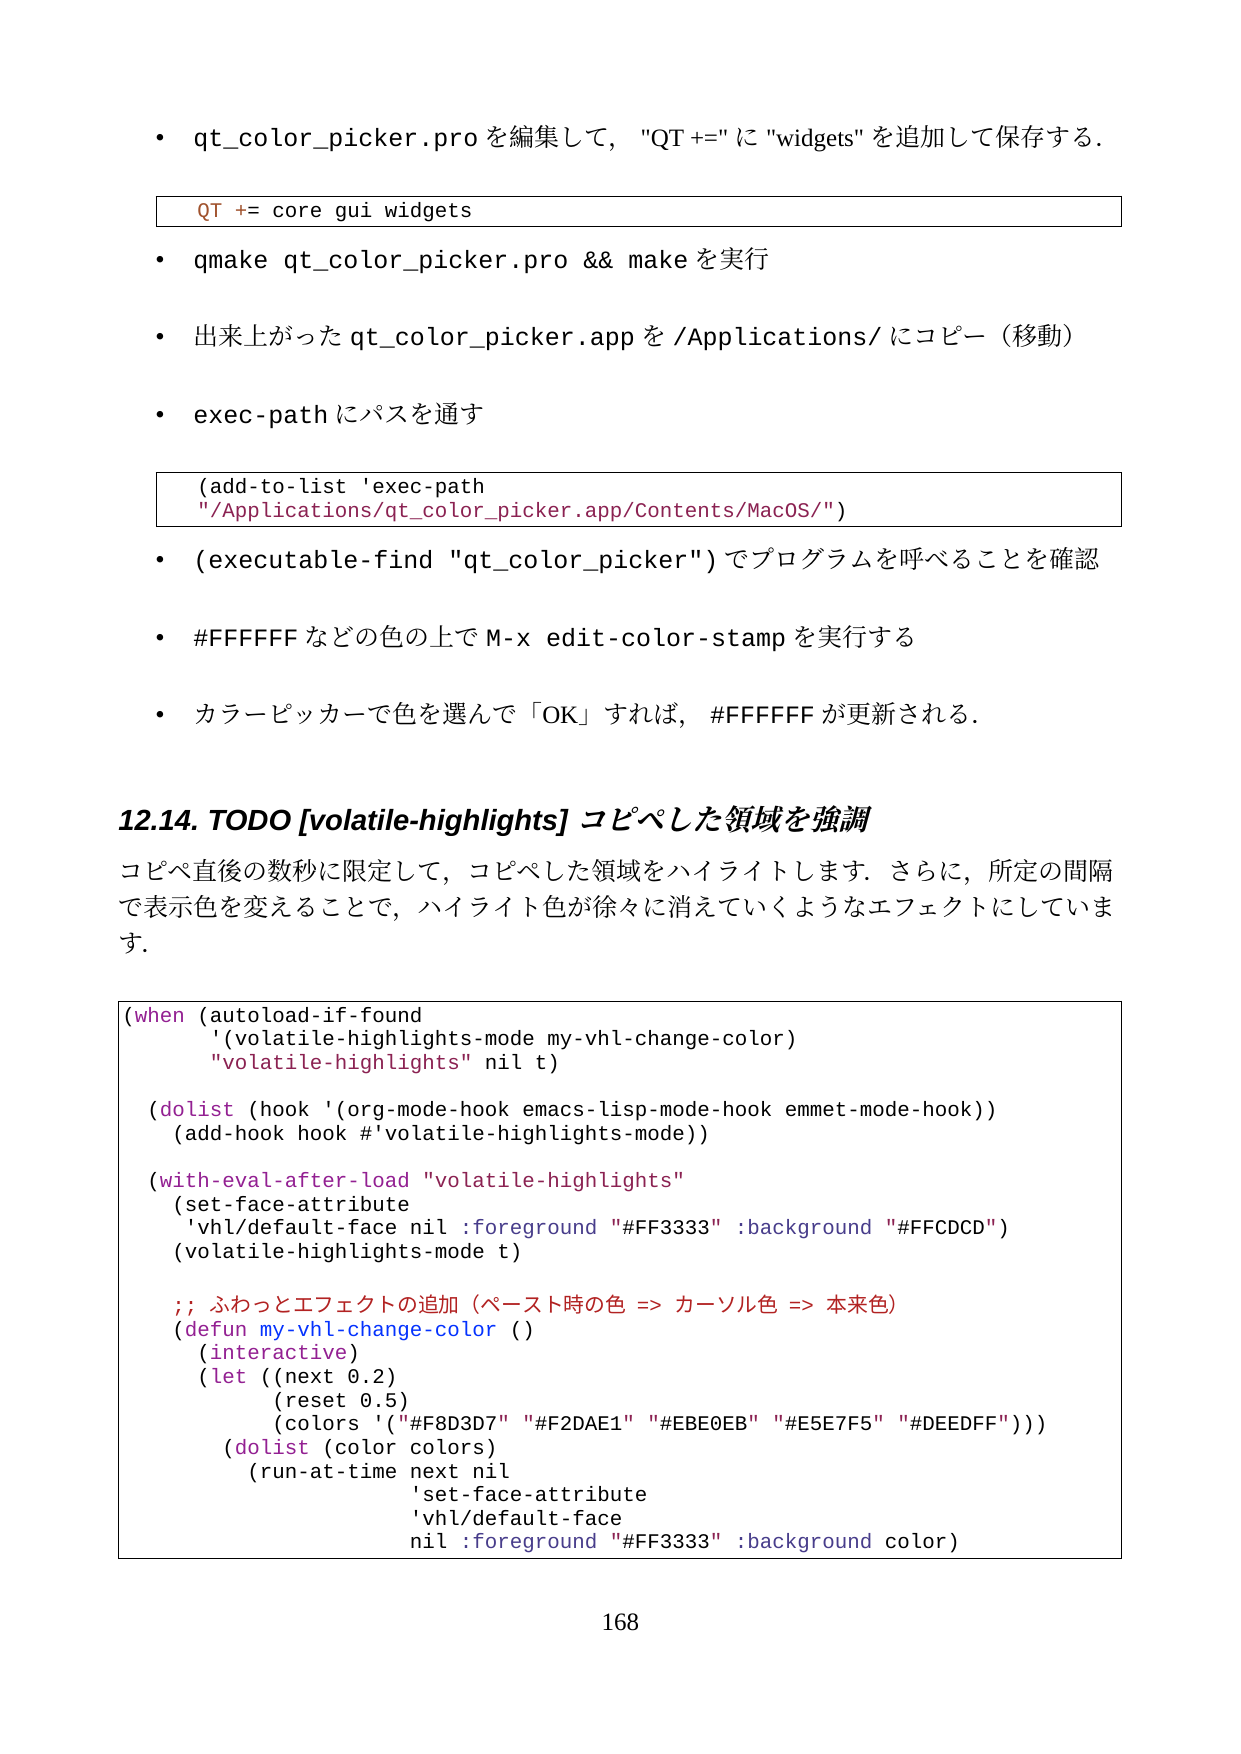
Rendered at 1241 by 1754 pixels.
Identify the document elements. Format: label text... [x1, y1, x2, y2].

text 'vhl/default-face [119, 1504, 1121, 1528]
list カラーピッカーで色を選んで「OK」すれば， #FFFFFF が更新される． [156, 695, 1122, 760]
list QT += core gui widgets [157, 197, 1121, 226]
list qmake qt_color_picker.pro && make を実行 [156, 239, 1122, 304]
text (let ((next 0.2) [119, 1362, 1121, 1386]
text (dolist (hook '(org-mode-hook emacs-lisp-mode-hook emmet-mode-hook)) [119, 1095, 1121, 1119]
list qt_color_picker.pro を編集して， "QT +=" に "widgets" を追加して保存する． [156, 118, 1122, 183]
list exec-path にパスを通す [156, 394, 1122, 459]
text コピペ直後の数秒に限定して，コピペした領域をハイライトします．さらに，所定の間隔で表示色を変えることで，ハイライト色が徐々に消えていくようなエフェクトにしています． [118, 852, 1122, 988]
text (volatile-highlights-mode t) [119, 1237, 1121, 1261]
list (add-to-list 'exec-path "/Applications/qt_color_picker.app/Contents/MacOS/") [157, 473, 1121, 526]
text 'set-face-attribute [119, 1480, 1121, 1504]
text (run-at-time next nil [119, 1457, 1121, 1480]
text (colors '("#F8D3D7" "#F2DAE1" "#EBE0EB" "#E5E7F5" "#DEEDFF"))) [119, 1409, 1121, 1433]
list #FFFFFF などの色の上で M-x edit-color-stamp を実行する [156, 617, 1122, 682]
text 'vhl/default-face nil :foreground "#FF3333" :background "#FFCDCD") [119, 1213, 1121, 1237]
text (when (autoload-if-found [119, 1002, 1121, 1024]
text (with-eval-after-load "volatile-highlights" [119, 1166, 1121, 1190]
text (add-hook hook #'volatile-highlights-mode)) [119, 1119, 1121, 1142]
text '(volatile-highlights-mode my-vhl-change-color) [119, 1024, 1121, 1048]
text "volatile-highlights" nil t) [119, 1048, 1121, 1072]
text (dolist (color colors) [119, 1433, 1121, 1457]
list (executable-find "qt_color_picker") でプログラムを呼べることを確認 [156, 540, 1122, 605]
text ;; ふわっとエフェクトの追加（ペースト時の色 => カーソル色 => 本来色） [119, 1284, 1121, 1315]
text (defun my-vhl-change-color () [119, 1315, 1121, 1338]
text (reset 0.5) [119, 1386, 1121, 1409]
subtitle TODO [volatile-highlights] コピペした領域を強調 [118, 797, 1122, 839]
text nil :foreground "#FF3333" :background color) [119, 1528, 1121, 1558]
text (set-face-attribute [119, 1190, 1121, 1213]
text (interactive) [119, 1338, 1121, 1362]
list 出来上がった qt_color_picker.app を /Applications/ にコピー（移動） [156, 317, 1122, 382]
